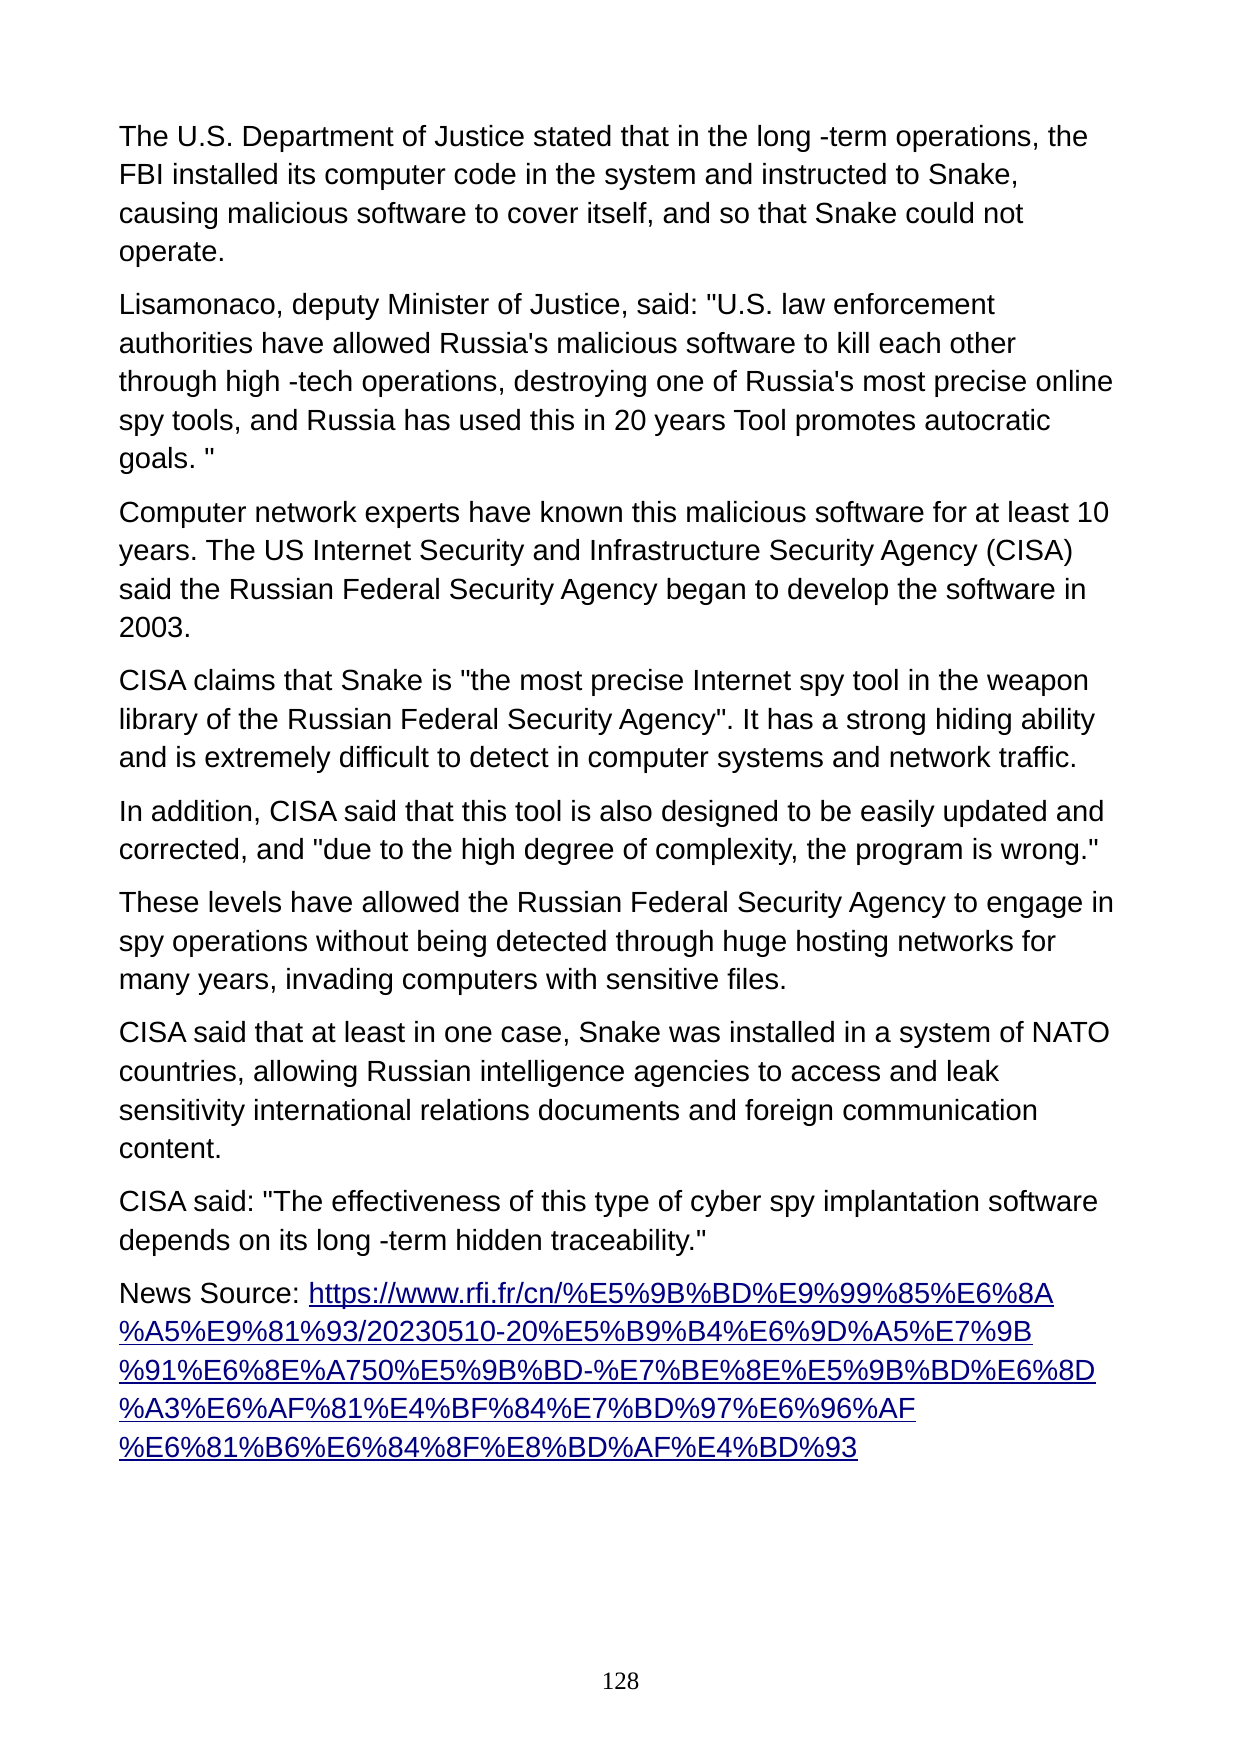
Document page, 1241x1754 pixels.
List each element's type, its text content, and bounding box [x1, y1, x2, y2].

text Lisamonaco, deputy Minister of Justice, said: "U.S. law enforcement authorities have allowed Russia's malicious software to kill each other through high -tech operations, destroying one of Russia's most precise online spy tools, and Russia has used this in 20 years Tool promotes autocratic goals. " [118, 287, 1122, 475]
text The U.S. Department of Justice stated that in the long -term operations, the FBI installed its computer code in the system and instructed to Snake, causing malicious software to cover itself, and so that Snake could not operate. [118, 118, 1122, 268]
text CISA said that at least in one case, Snake was installed in a system of NATO countries, allowing Russian intelligence agencies to access and leak sensitivity international relations documents and foreign communication content. [118, 1015, 1122, 1164]
text Computer network experts have known this malicious software for at least 10 years. The US Internet Security and Infrastructure Security Agency (CISA) said the Russian Federal Security Agency began to develop the software in 2003. [118, 494, 1122, 644]
text CISA claims that Snake is "the most precise Internet spy tool in the weapon library of the Russian Federal Security Agency". It has a strong hiding ability and is extremely difficult to detect in computer systems and network traffic. [118, 663, 1122, 774]
text These levels have allowed the Russian Federal Security Agency to engage in spy operations without being detected through huge hosting networks for many years, invading computers with sensitive files. [118, 885, 1122, 996]
text In addition, CISA said that this tool is also designed to be easily updated and corrected, and "due to the high degree of complexity, the program is wrong." [118, 793, 1122, 866]
text CISA said: "The effectiveness of this type of cyber spy implantation software depends on its long -term hidden traceability." [118, 1184, 1122, 1256]
text News Source: https://www.rfi.fr/cn/%E5%9B%BD%E9%99%85%E6%8A%A5%E9%81%93/20230510-20%E5%B9%B4%E6%9D%A5%E7%9B%91%E6%8E%A750%E5%9B%BD-%E7%BE%8E%E5%9B%BD%E6%8D%A3%E6%AF%81%E4%BF%84%E7%BD%97%E6%96%AF%E6%81%B6%E6%84%8F%E8%BD%AF%E4%BD%93 [118, 1276, 1122, 1463]
